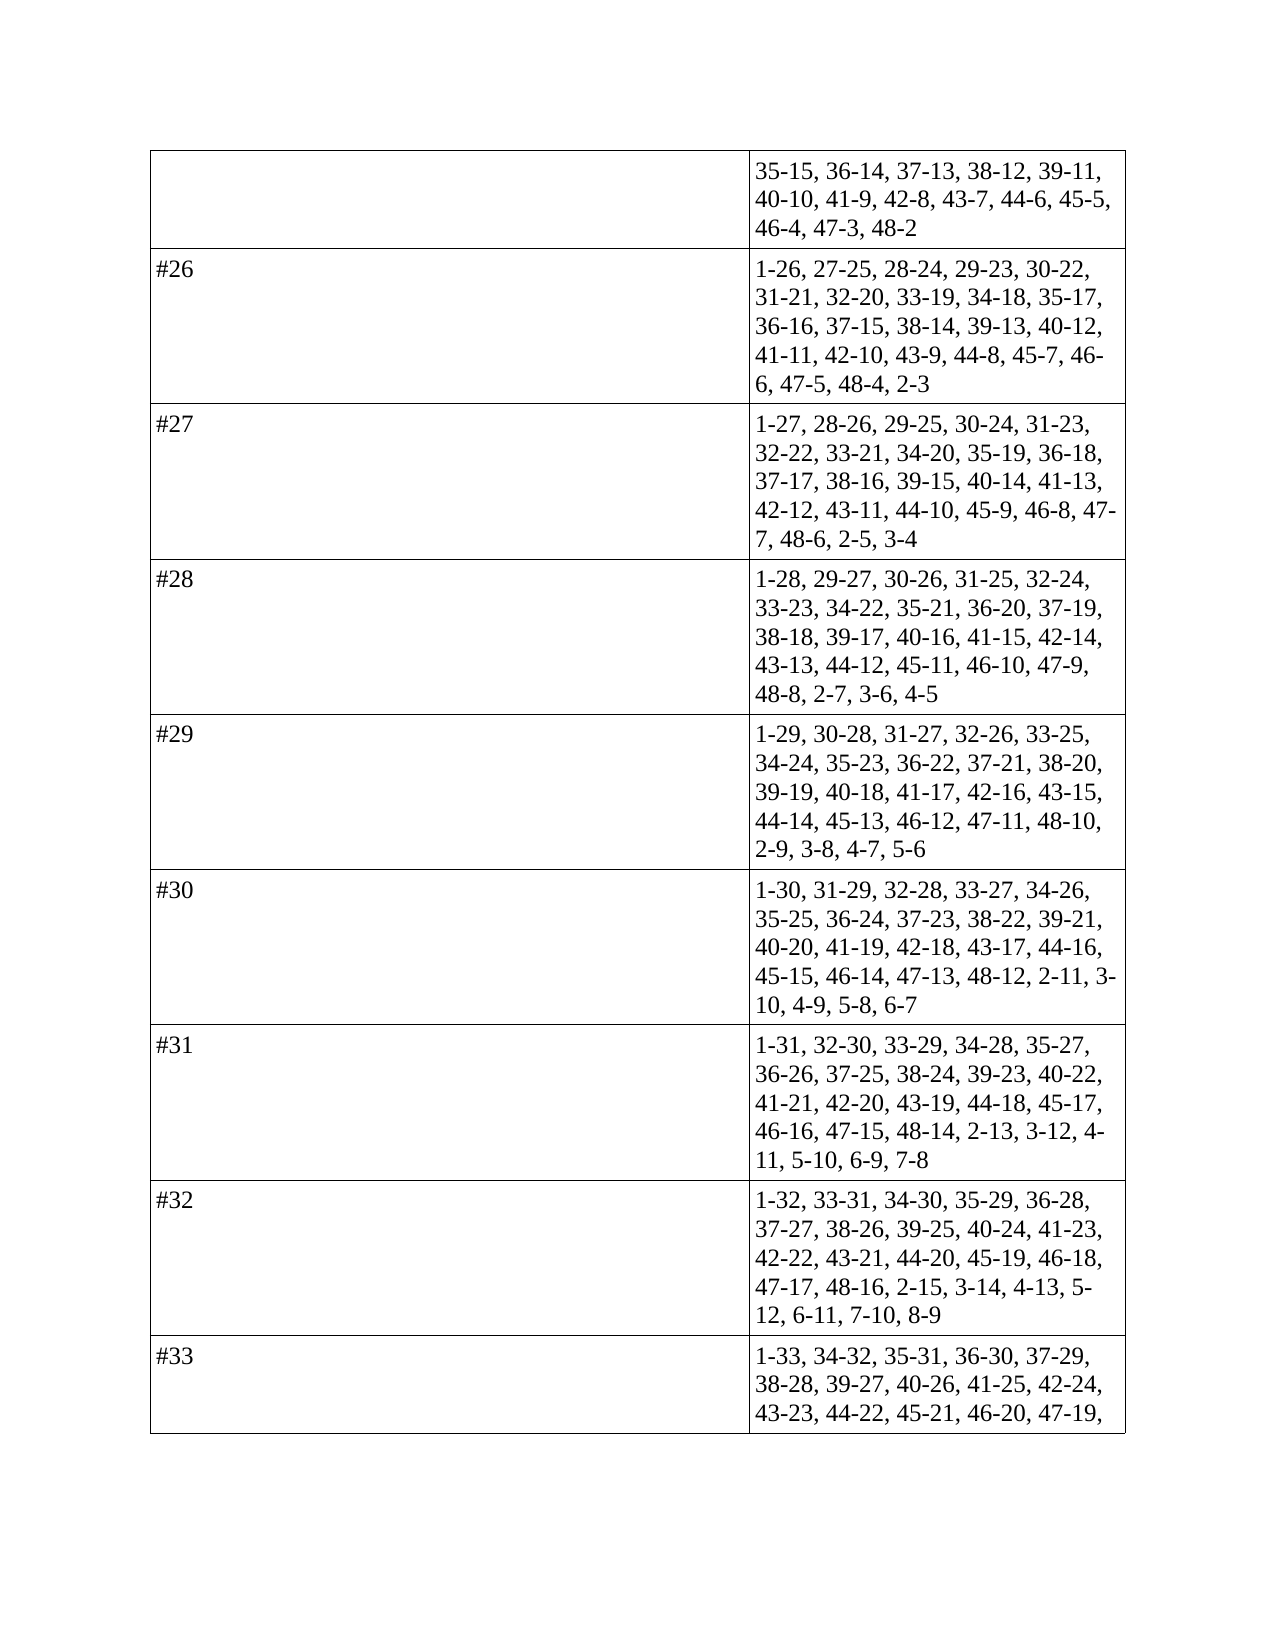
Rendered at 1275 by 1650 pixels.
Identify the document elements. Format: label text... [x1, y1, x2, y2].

table_cell 1-31, 32-30, 33-29, 34-28, 35-27, 36-26, 37-25, 38-24, 39-23, 40-22, 41-21, 42-20, 43-19, 44-18, 45-17, 46-16, 47-15, 48-14, 2-13, 3-12, 4-11, 5-10, 6-9, 7-8 [750, 1025, 1125, 1180]
table_cell 1-28, 29-27, 30-26, 31-25, 32-24, 33-23, 34-22, 35-21, 36-20, 37-19, 38-18, 39-17, 40-16, 41-15, 42-14, 43-13, 44-12, 45-11, 46-10, 47-9, 48-8, 2-7, 3-6, 4-5 [750, 560, 1125, 714]
table_cell 35-15, 36-14, 37-13, 38-12, 39-11, 40-10, 41-9, 42-8, 43-7, 44-6, 45-5, 46-4, 47-3, 48-2 [750, 151, 1125, 248]
table_cell #27 [151, 404, 749, 558]
table_cell #28 [151, 560, 749, 714]
table_cell #31 [151, 1025, 749, 1180]
table_cell 1-26, 27-25, 28-24, 29-23, 30-22, 31-21, 32-20, 33-19, 34-18, 35-17, 36-16, 37-15, 38-14, 39-13, 40-12, 41-11, 42-10, 43-9, 44-8, 45-7, 46-6, 47-5, 48-4, 2-3 [750, 249, 1125, 403]
table_cell 1-33, 34-32, 35-31, 36-30, 37-29, 38-28, 39-27, 40-26, 41-25, 42-24, 43-23, 44-22, 45-21, 46-20, 47-19, [750, 1336, 1125, 1433]
table_cell #29 [151, 715, 749, 869]
table_cell 1-30, 31-29, 32-28, 33-27, 34-26, 35-25, 36-24, 37-23, 38-22, 39-21, 40-20, 41-19, 42-18, 43-17, 44-16, 45-15, 46-14, 47-13, 48-12, 2-11, 3-10, 4-9, 5-8, 6-7 [750, 870, 1125, 1024]
table_cell [151, 151, 749, 248]
table_cell 1-29, 30-28, 31-27, 32-26, 33-25, 34-24, 35-23, 36-22, 37-21, 38-20, 39-19, 40-18, 41-17, 42-16, 43-15, 44-14, 45-13, 46-12, 47-11, 48-10, 2-9, 3-8, 4-7, 5-6 [750, 715, 1125, 869]
table_cell 1-32, 33-31, 34-30, 35-29, 36-28, 37-27, 38-26, 39-25, 40-24, 41-23, 42-22, 43-21, 44-20, 45-19, 46-18, 47-17, 48-16, 2-15, 3-14, 4-13, 5-12, 6-11, 7-10, 8-9 [750, 1181, 1125, 1335]
table_cell #32 [151, 1181, 749, 1335]
table_cell #30 [151, 870, 749, 1024]
table_cell 1-27, 28-26, 29-25, 30-24, 31-23, 32-22, 33-21, 34-20, 35-19, 36-18, 37-17, 38-16, 39-15, 40-14, 41-13, 42-12, 43-11, 44-10, 45-9, 46-8, 47-7, 48-6, 2-5, 3-4 [750, 404, 1125, 558]
table_cell #26 [151, 249, 749, 403]
table_cell #33 [151, 1336, 749, 1433]
